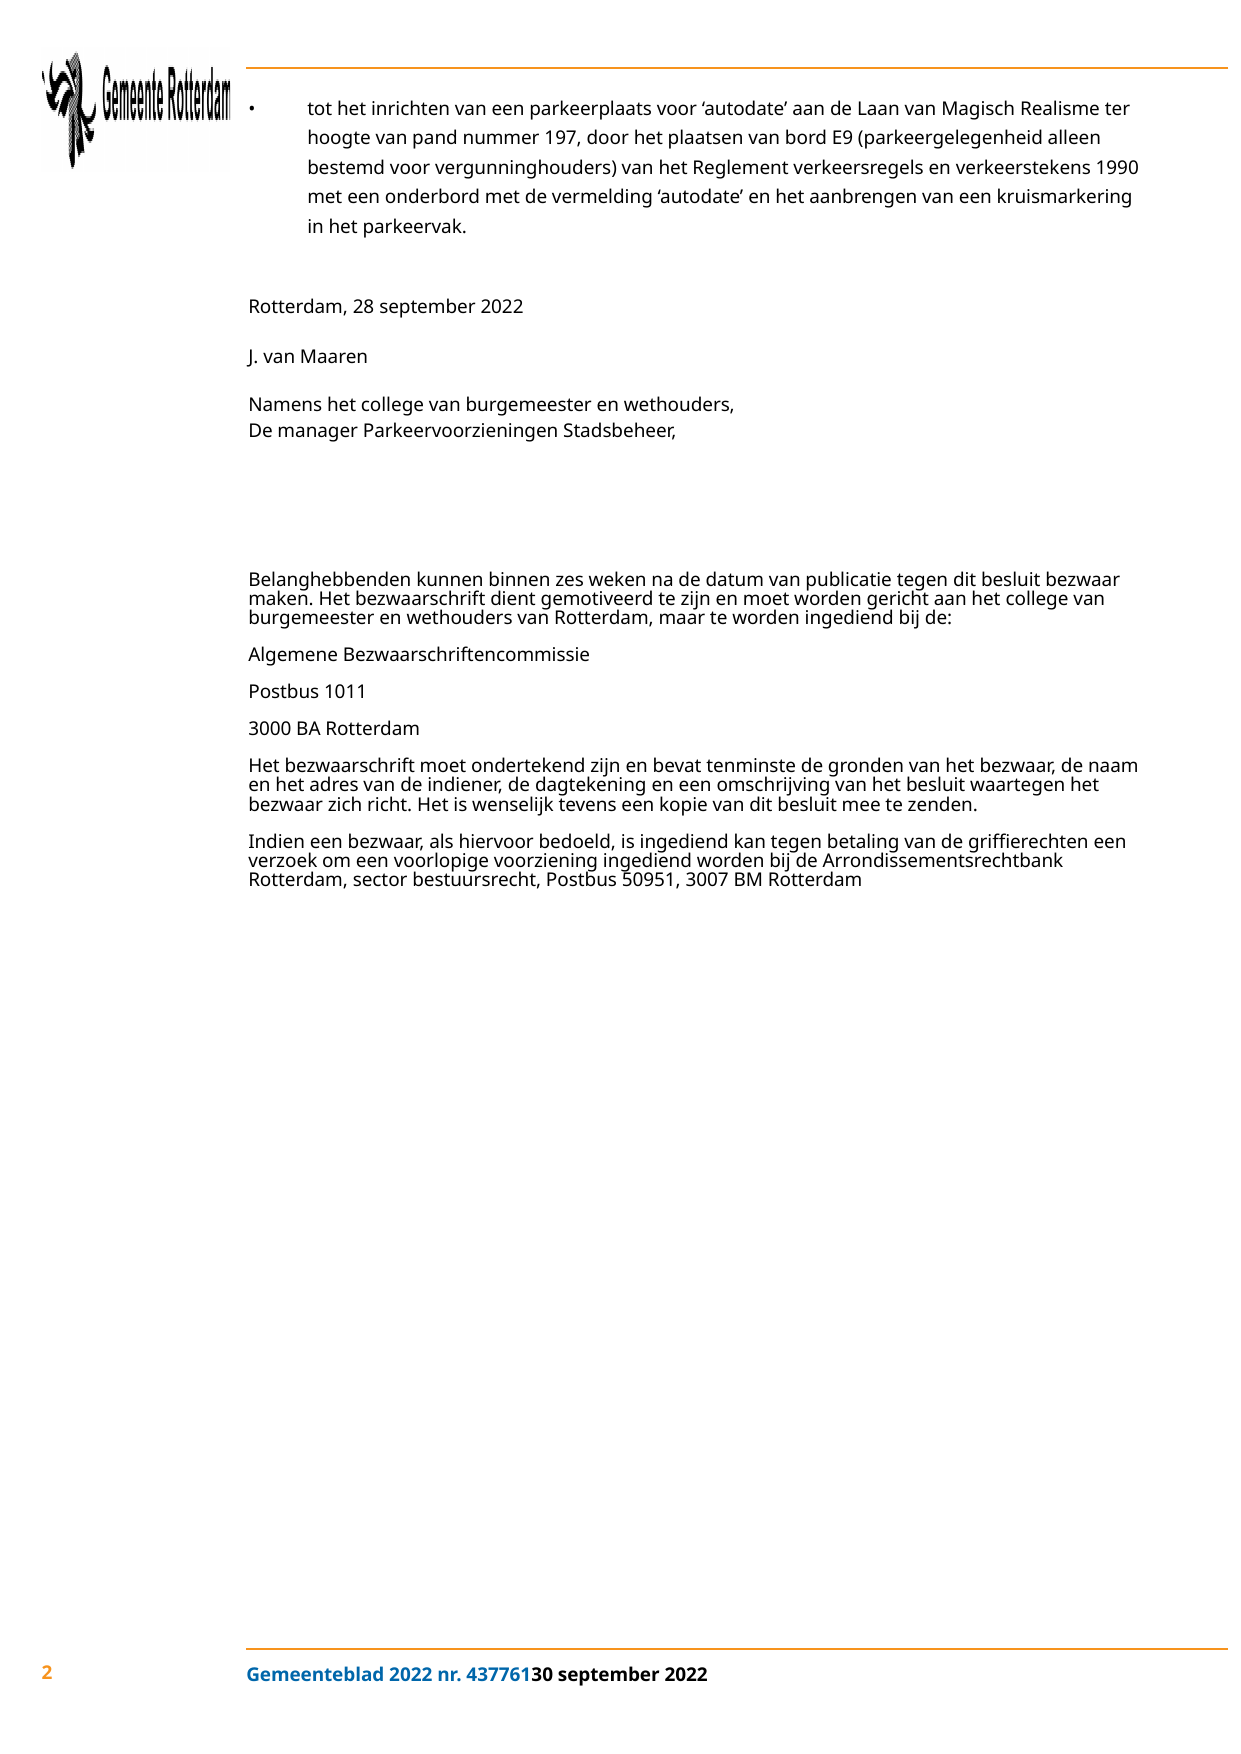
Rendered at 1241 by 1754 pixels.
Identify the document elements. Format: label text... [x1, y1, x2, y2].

text Het bezwaarschrift moet ondertekend zijn en bevat tenminste de gronden van het bezwaar, de naam en het adres van de indiener, de dagtekening en een omschrijving van het besluit waartegen het bezwaar zich richt. Het is wenselijk tevens een kopie van dit besluit mee te zenden. [248, 757, 1152, 815]
text Algemene Bezwaarschriftencommissie [248, 646, 1152, 665]
text Indien een bezwaar, als hiervoor bedoeld, is ingediend kan tegen betaling van de griffierechten een verzoek om een voorlopige voorziening ingediend worden bij de Arrondissementsrechtbank Rotterdam, sector bestuursrecht, Postbus 50951, 3007 BM Rotterdam [248, 833, 1152, 890]
text De manager Parkeervoorzieningen Stadsbeheer, [248, 417, 1152, 443]
text J. van Maaren [248, 343, 1152, 369]
text Namens het college van burgemeester en wethouders, [248, 391, 1152, 417]
text 3000 BA Rotterdam [248, 720, 1152, 739]
text Postbus 1011 [248, 683, 1152, 702]
picture [41, 47, 231, 172]
list tot het inrichten van een parkeerplaats voor ‘autodate’ aan de Laan van Magisch Realisme ter hoogte van pand nummer 197, door het plaatsen van bord E9 (parkeergelegenheid alleen bestemd voor vergunninghouders) van het Reglement verkeersregels en verkeerstekens 1990 met een onderbord met de vermelding ‘autodate’ en het aanbrengen van een kruismarkering in het parkeervak. [248, 95, 1152, 239]
text Rotterdam, 28 september 2022 [248, 293, 1152, 319]
text Belanghebbenden kunnen binnen zes weken na de datum van publicatie tegen dit besluit bezwaar maken. Het bezwaarschrift dient gemotiveerd te zijn en moet worden gericht aan het college van burgemeester en wethouders van Rotterdam, maar te worden ingediend bij de: [248, 571, 1152, 628]
